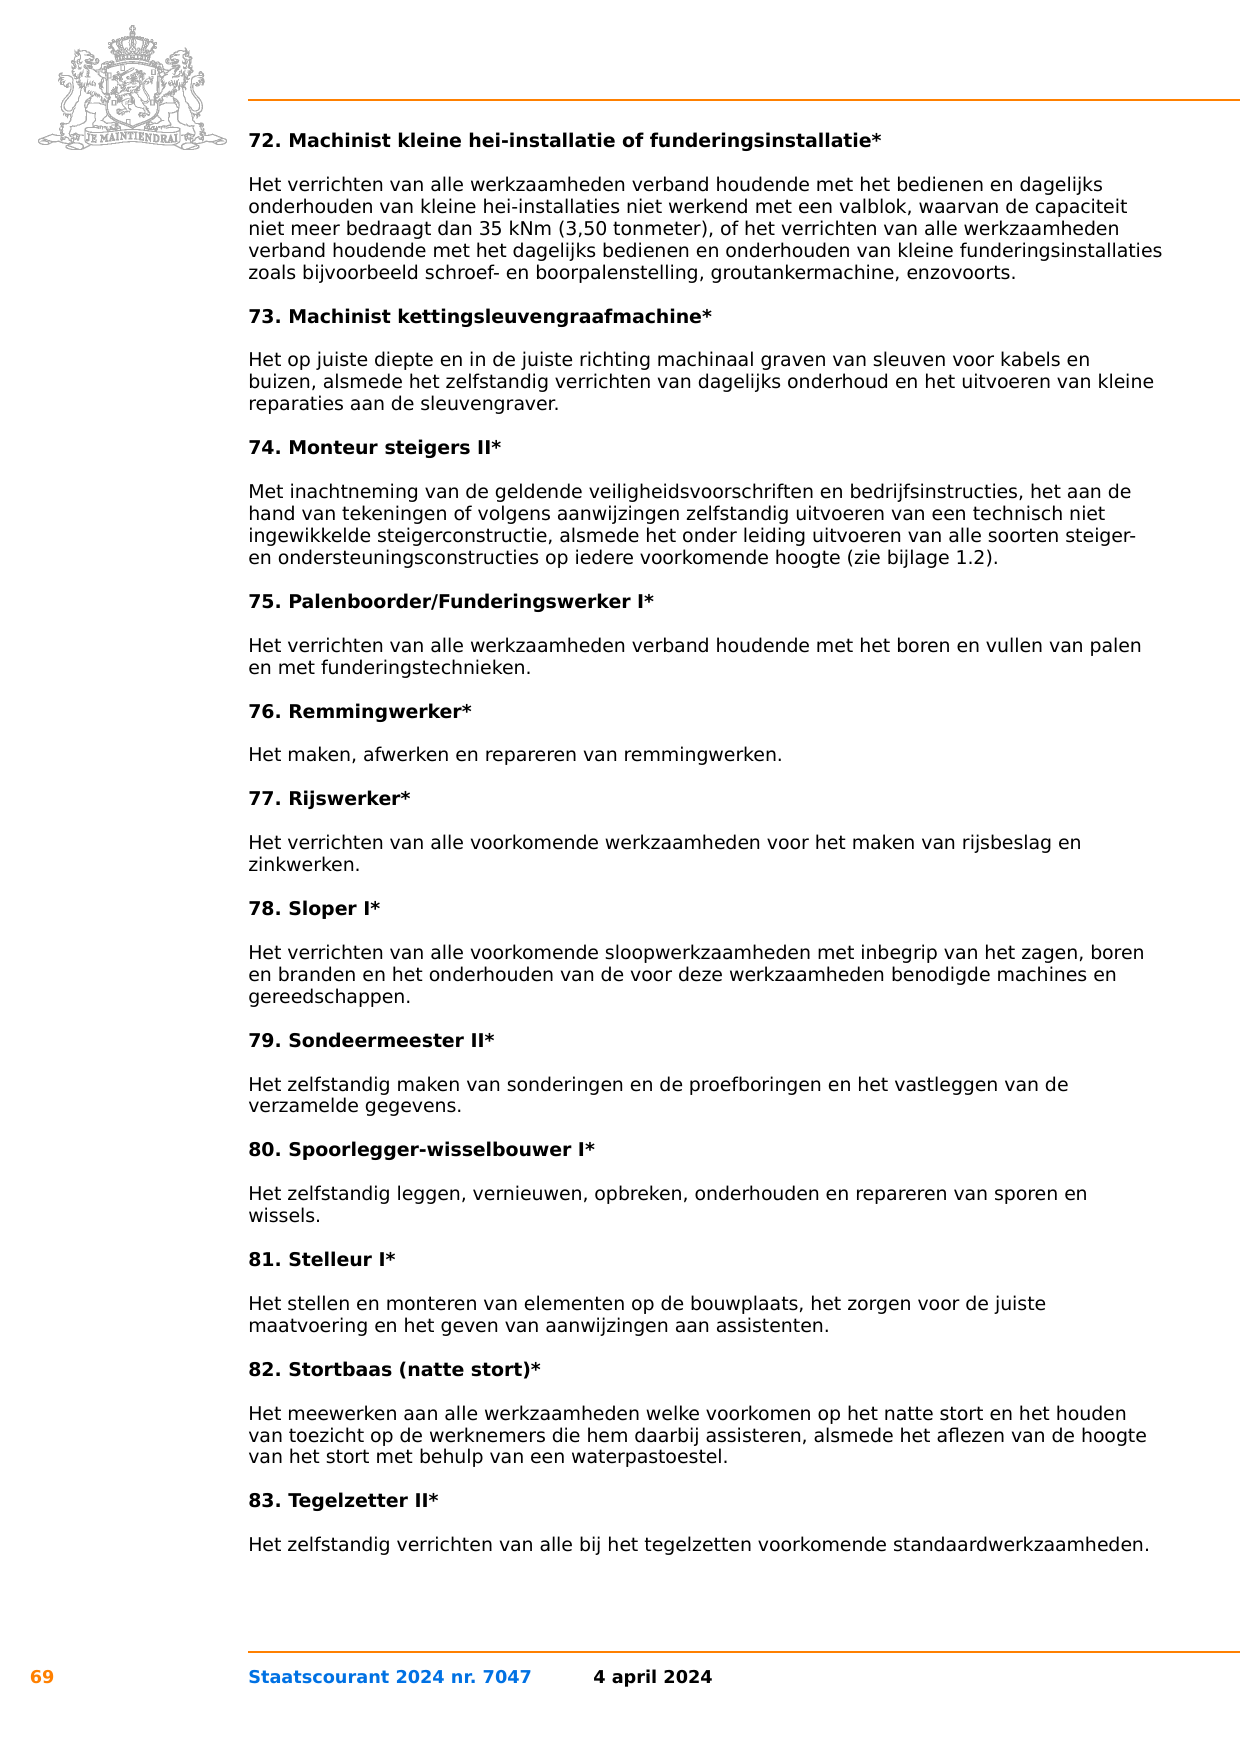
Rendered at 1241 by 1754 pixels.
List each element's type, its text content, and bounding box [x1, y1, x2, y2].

text Het meewerken aan alle werkzaamheden welke voorkomen op het natte stort en het houden van toezicht op de werknemers die hem daarbij assisteren, alsmede het aflezen van de hoogte van het stort met behulp van een waterpastoestel. [248, 1402, 1163, 1468]
text Het zelfstandig verrichten van alle bij het tegelzetten voorkomende standaardwerkzaamheden. [248, 1534, 1163, 1556]
subtitle 81. Stelleur I* [248, 1249, 1163, 1271]
text Het verrichten van alle werkzaamheden verband houdende met het boren en vullen van palen en met funderingstechnieken. [248, 635, 1163, 679]
subtitle 80. Spoorlegger-wisselbouwer I* [248, 1139, 1163, 1161]
subtitle 82. Stortbaas (natte stort)* [248, 1359, 1163, 1381]
subtitle 74. Monteur steigers II* [248, 437, 1163, 459]
subtitle 77. Rijswerker* [248, 788, 1163, 810]
subtitle 76. Remmingwerker* [248, 701, 1163, 722]
subtitle 75. Palenboorder/Funderingswerker I* [248, 591, 1163, 613]
subtitle 79. Sondeermeester II* [248, 1029, 1163, 1052]
text Het stellen en monteren van elementen op de bouwplaats, het zorgen voor de juiste maatvoering en het geven van aanwijzingen aan assistenten. [248, 1293, 1163, 1337]
text Het verrichten van alle voorkomende werkzaamheden voor het maken van rijsbeslag en zinkwerken. [248, 832, 1163, 876]
subtitle 72. Machinist kleine hei-installatie of funderingsinstallatie* [248, 130, 1163, 152]
subtitle 73. Machinist kettingsleuvengraafmachine* [248, 306, 1163, 327]
text Het verrichten van alle voorkomende sloopwerkzaamheden met inbegrip van het zagen, boren en branden en het onderhouden van de voor deze werkzaamheden benodigde machines en gereedschappen. [248, 942, 1163, 1008]
text Het maken, afwerken en repareren van remmingwerken. [248, 744, 1163, 766]
subtitle 78. Sloper I* [248, 898, 1163, 920]
text Met inachtneming van de geldende veiligheidsvoorschriften en bedrijfsinstructies, het aan de hand van tekeningen of volgens aanwijzingen zelfstandig uitvoeren van een technisch niet ingewikkelde steigerconstructie, alsmede het onder leiding uitvoeren van alle soorten steiger- en ondersteuningsconstructies op iedere voorkomende hoogte (zie bijlage 1.2). [248, 481, 1163, 569]
picture [38, 25, 227, 150]
text Het zelfstandig leggen, vernieuwen, opbreken, onderhouden en repareren van sporen en wissels. [248, 1183, 1163, 1227]
text Het verrichten van alle werkzaamheden verband houdende met het bedienen en dagelijks onderhouden van kleine hei-installaties niet werkend met een valblok, waarvan de capaciteit niet meer bedraagt dan 35 kNm (3,50 tonmeter), of het verrichten van alle werkzaamheden verband houdende met het dagelijks bedienen en onderhouden van kleine funderingsinstallaties zoals bijvoorbeeld schroef- en boorpalenstelling, groutankermachine, enzovoorts. [248, 174, 1163, 284]
text Het op juiste diepte en in de juiste richting machinaal graven van sleuven voor kabels en buizen, alsmede het zelfstandig verrichten van dagelijks onderhoud en het uitvoeren van kleine reparaties aan de sleuvengraver. [248, 349, 1163, 415]
text Het zelfstandig maken van sonderingen en de proefboringen en het vastleggen van de verzamelde gegevens. [248, 1073, 1163, 1117]
subtitle 83. Tegelzetter II* [248, 1490, 1163, 1512]
